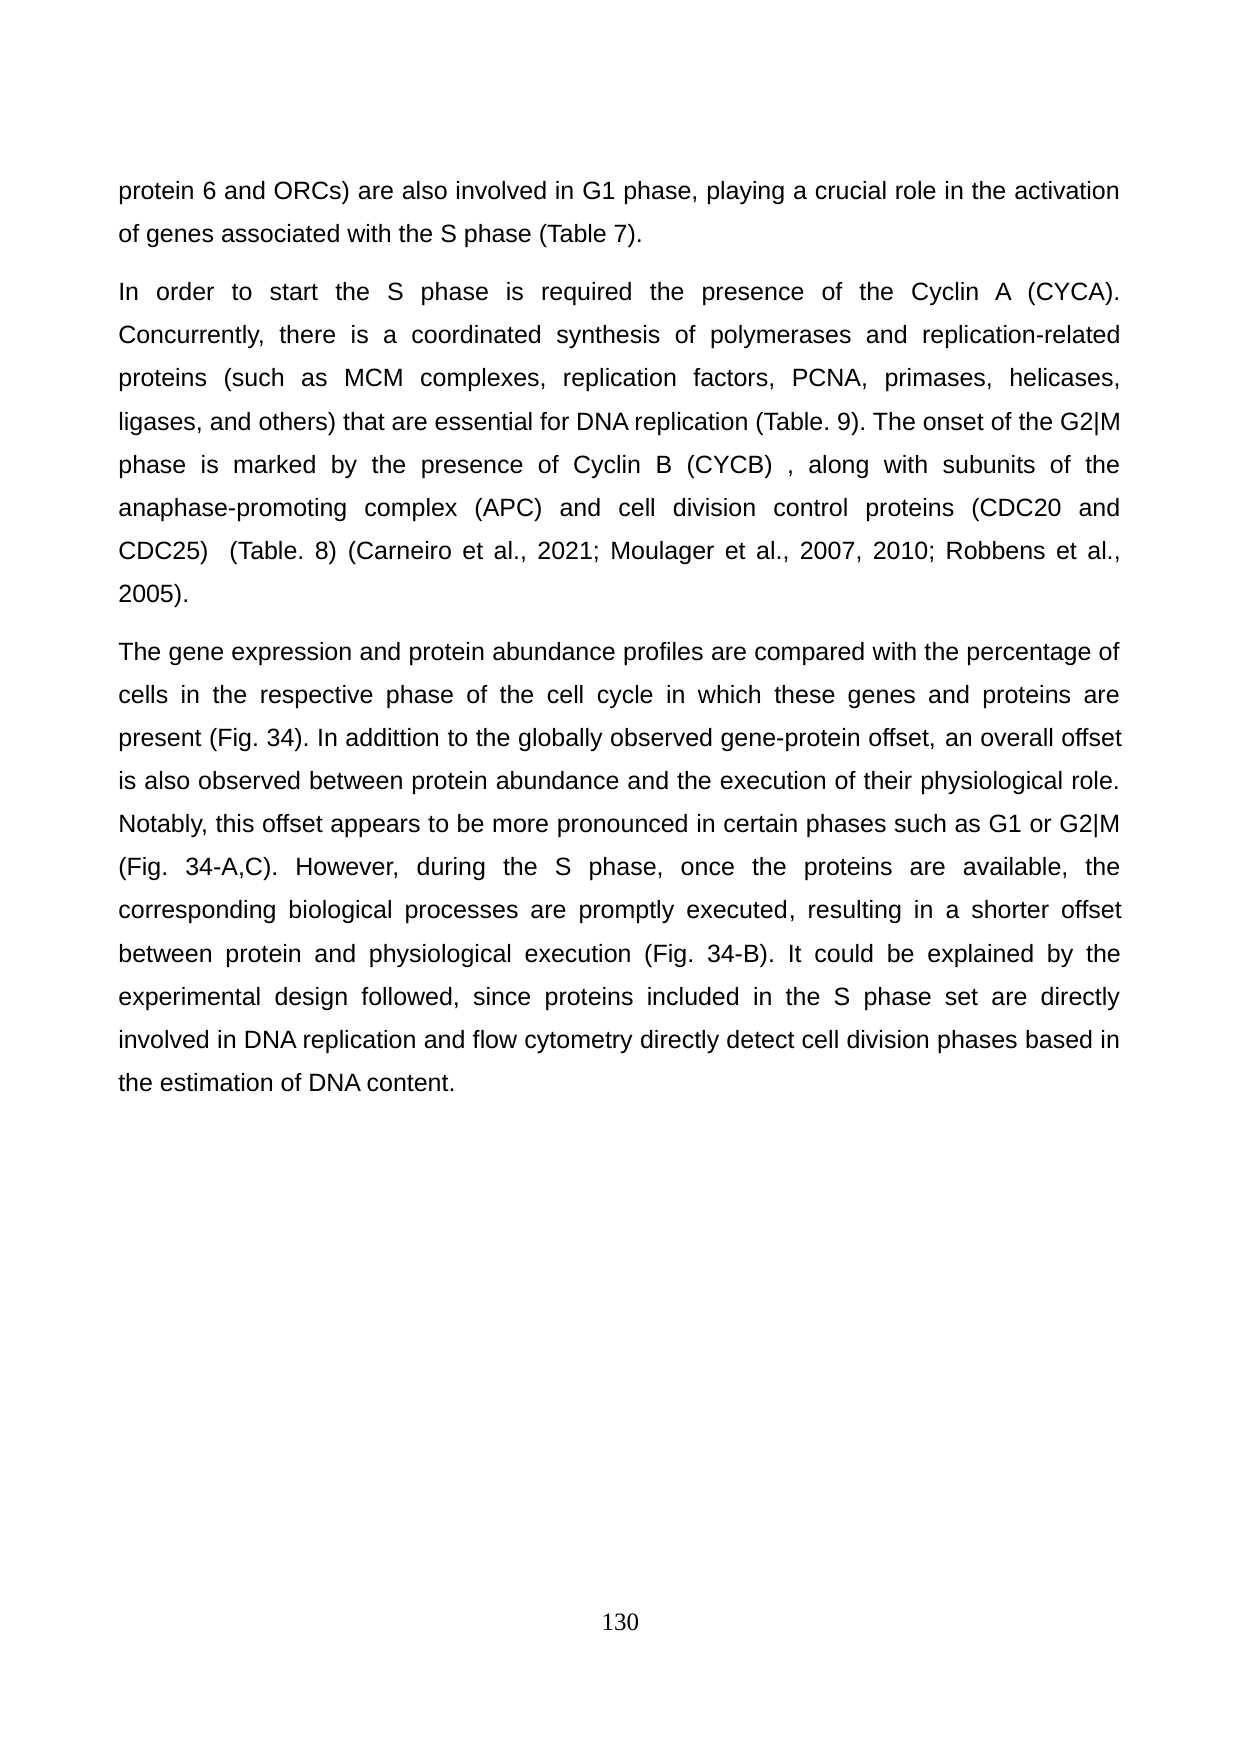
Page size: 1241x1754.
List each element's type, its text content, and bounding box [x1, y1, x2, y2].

text The gene expression and protein abundance profiles are compared with the percentage of cells in the respective phase of the cell cycle in which these genes and proteins are present (Fig. 34). In addittion to the globally observed gene-protein offset, an overall offset is also observed between protein abundance and the execution of their physiological role. Notably, this offset appears to be more pronounced in certain phases such as G1 or G2|M (Fig. 34-A,C). However, during the S phase, once the proteins are available, the corresponding biological processes are promptly executed, resulting in a shorter offset between protein and physiological execution (Fig. 34-B). It could be explained by the experimental design followed, since proteins included in the S phase set are directly involved in DNA replication and flow cytometry directly detect cell division phases based in the estimation of DNA content. [118, 637, 1122, 1097]
text In order to start the S phase is required the presence of the Cyclin A (CYCA). Concurrently, there is a coordinated synthesis of polymerases and replication-related proteins (such as MCM complexes, replication factors, PCNA, primases, helicases, ligases, and others) that are essential for DNA replication (Table. 9). The onset of the G2|M phase is marked by the presence of Cyclin B (CYCB) , along with subunits of the anaphase-promoting complex (APC) and cell division control proteins (CDC20 and CDC25) (Table. 8) (Carneiro et al., 2021; Moulager et al., 2007, 2010; Robbens et al., 2005)⁠⁠. [118, 277, 1122, 608]
text protein 6 and ORCs) are also involved in G1 phase, playing a crucial role in the activation of genes associated with the S phase (Table 7). [118, 176, 1122, 248]
